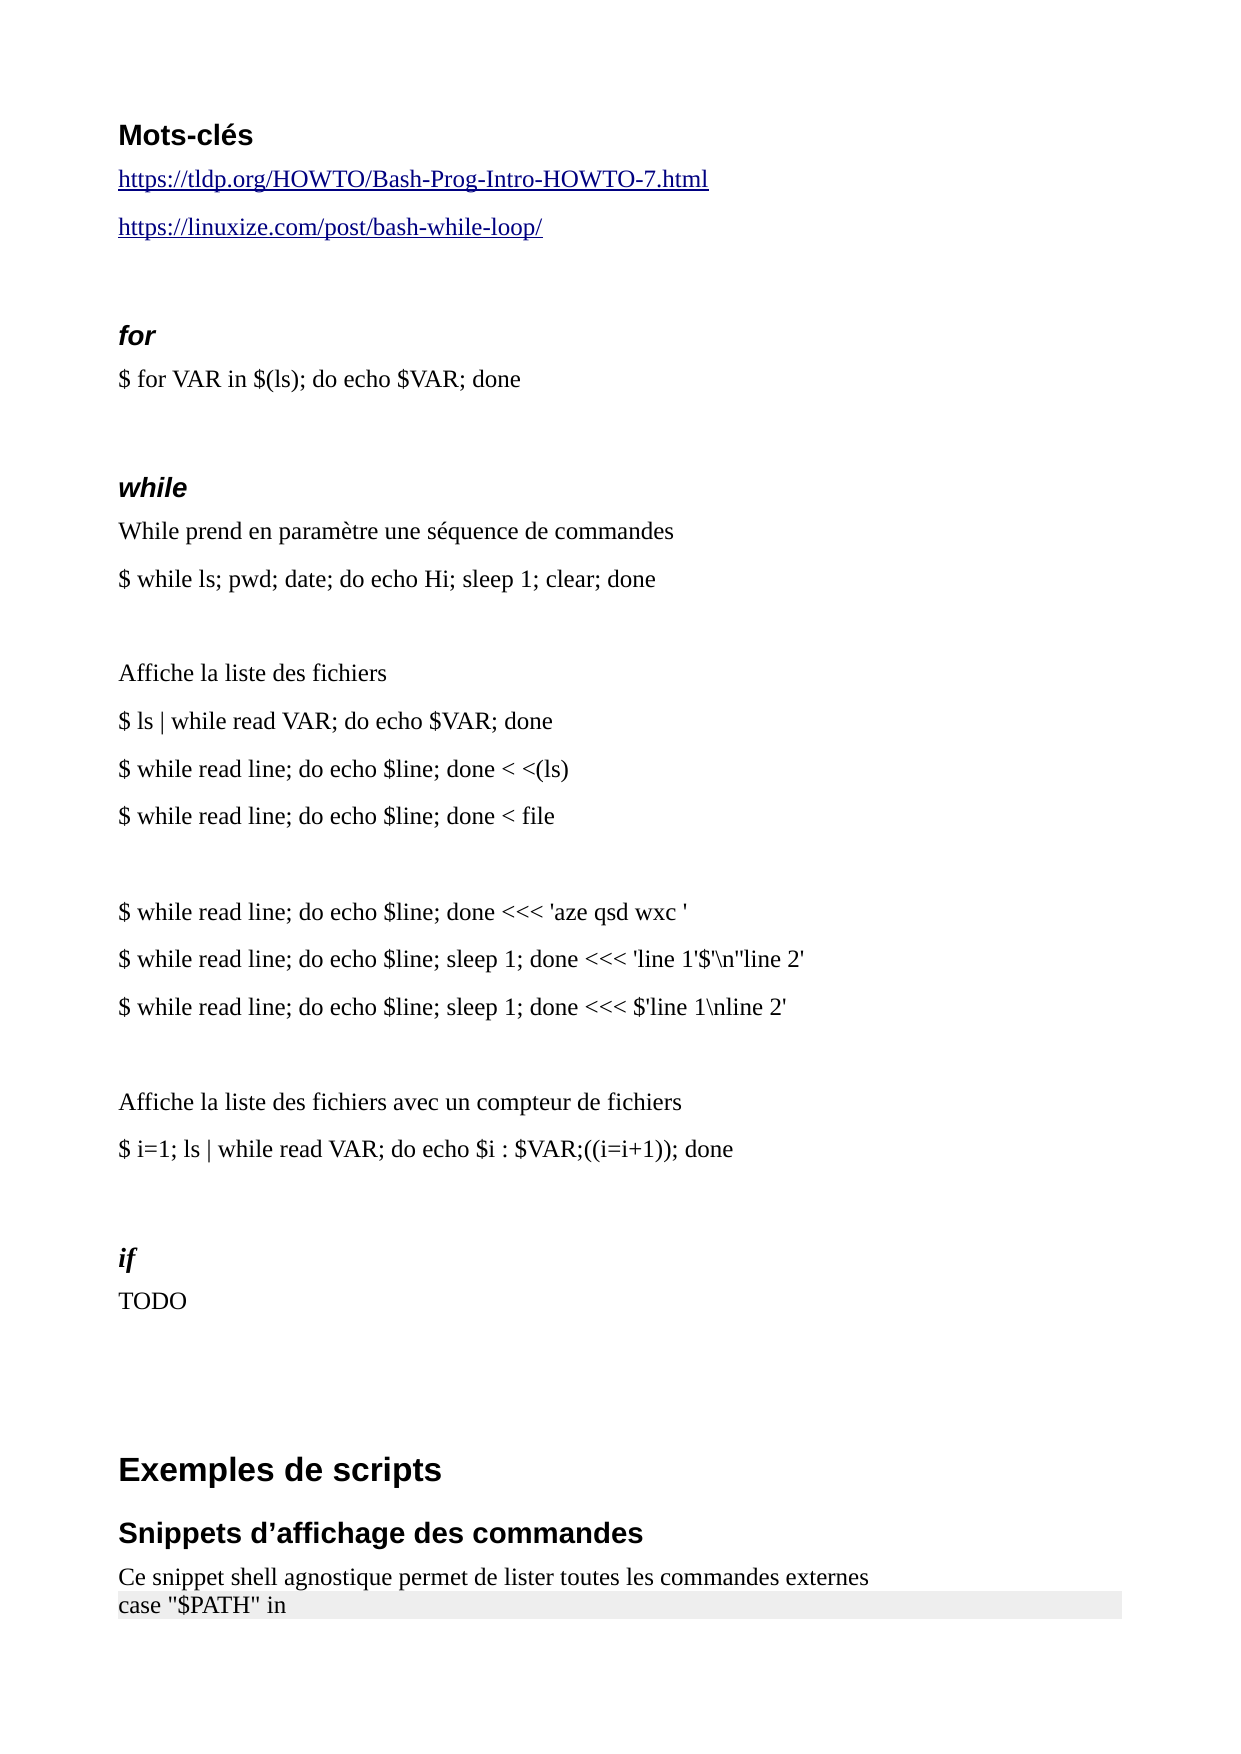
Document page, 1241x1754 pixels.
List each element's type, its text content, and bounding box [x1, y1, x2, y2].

text https://linuxize.com/post/bash-while-loop/ [118, 212, 1122, 241]
text Ce snippet shell agnostique permet de lister toutes les commandes externes [118, 1562, 1122, 1591]
text While prend en paramètre une séquence de commandes [118, 516, 1122, 545]
subtitle for [118, 320, 1122, 352]
text case "$PATH" in [118, 1591, 1122, 1619]
text $ while read line; do echo $line; sleep 1; done <<< $'line 1\nline 2' [118, 992, 1122, 1021]
text $ ls | while read VAR; do echo $VAR; done [118, 706, 1122, 735]
subtitle Snippets d’affichage des commandes [118, 1516, 1122, 1549]
text $ while read line; do echo $line; done < file [118, 801, 1122, 830]
subtitle Mots-clés [118, 118, 1122, 152]
text $ while read line; do echo $line; done <<< 'aze qsd wxc ' [118, 897, 1122, 925]
subtitle while [118, 472, 1122, 504]
text $ for VAR in $(ls); do echo $VAR; done [118, 364, 1122, 393]
text TODO [118, 1286, 1122, 1315]
subtitle Exemples de scripts [118, 1450, 1122, 1488]
subtitle if [118, 1242, 1122, 1274]
text https://tldp.org/HOWTO/Bash-Prog-Intro-HOWTO-7.html [118, 164, 1122, 193]
text $ while read line; do echo $line; sleep 1; done <<< 'line 1'$'\n''line 2' [118, 944, 1122, 973]
text $ while read line; do echo $line; done < <(ls) [118, 754, 1122, 782]
text Affiche la liste des fichiers avec un compteur de fichiers [118, 1087, 1122, 1116]
text Affiche la liste des fichiers [118, 658, 1122, 687]
text $ while ls; pwd; date; do echo Hi; sleep 1; clear; done [118, 564, 1122, 592]
text $ i=1; ls | while read VAR; do echo $i : $VAR;((i=i+1)); done [118, 1134, 1122, 1163]
